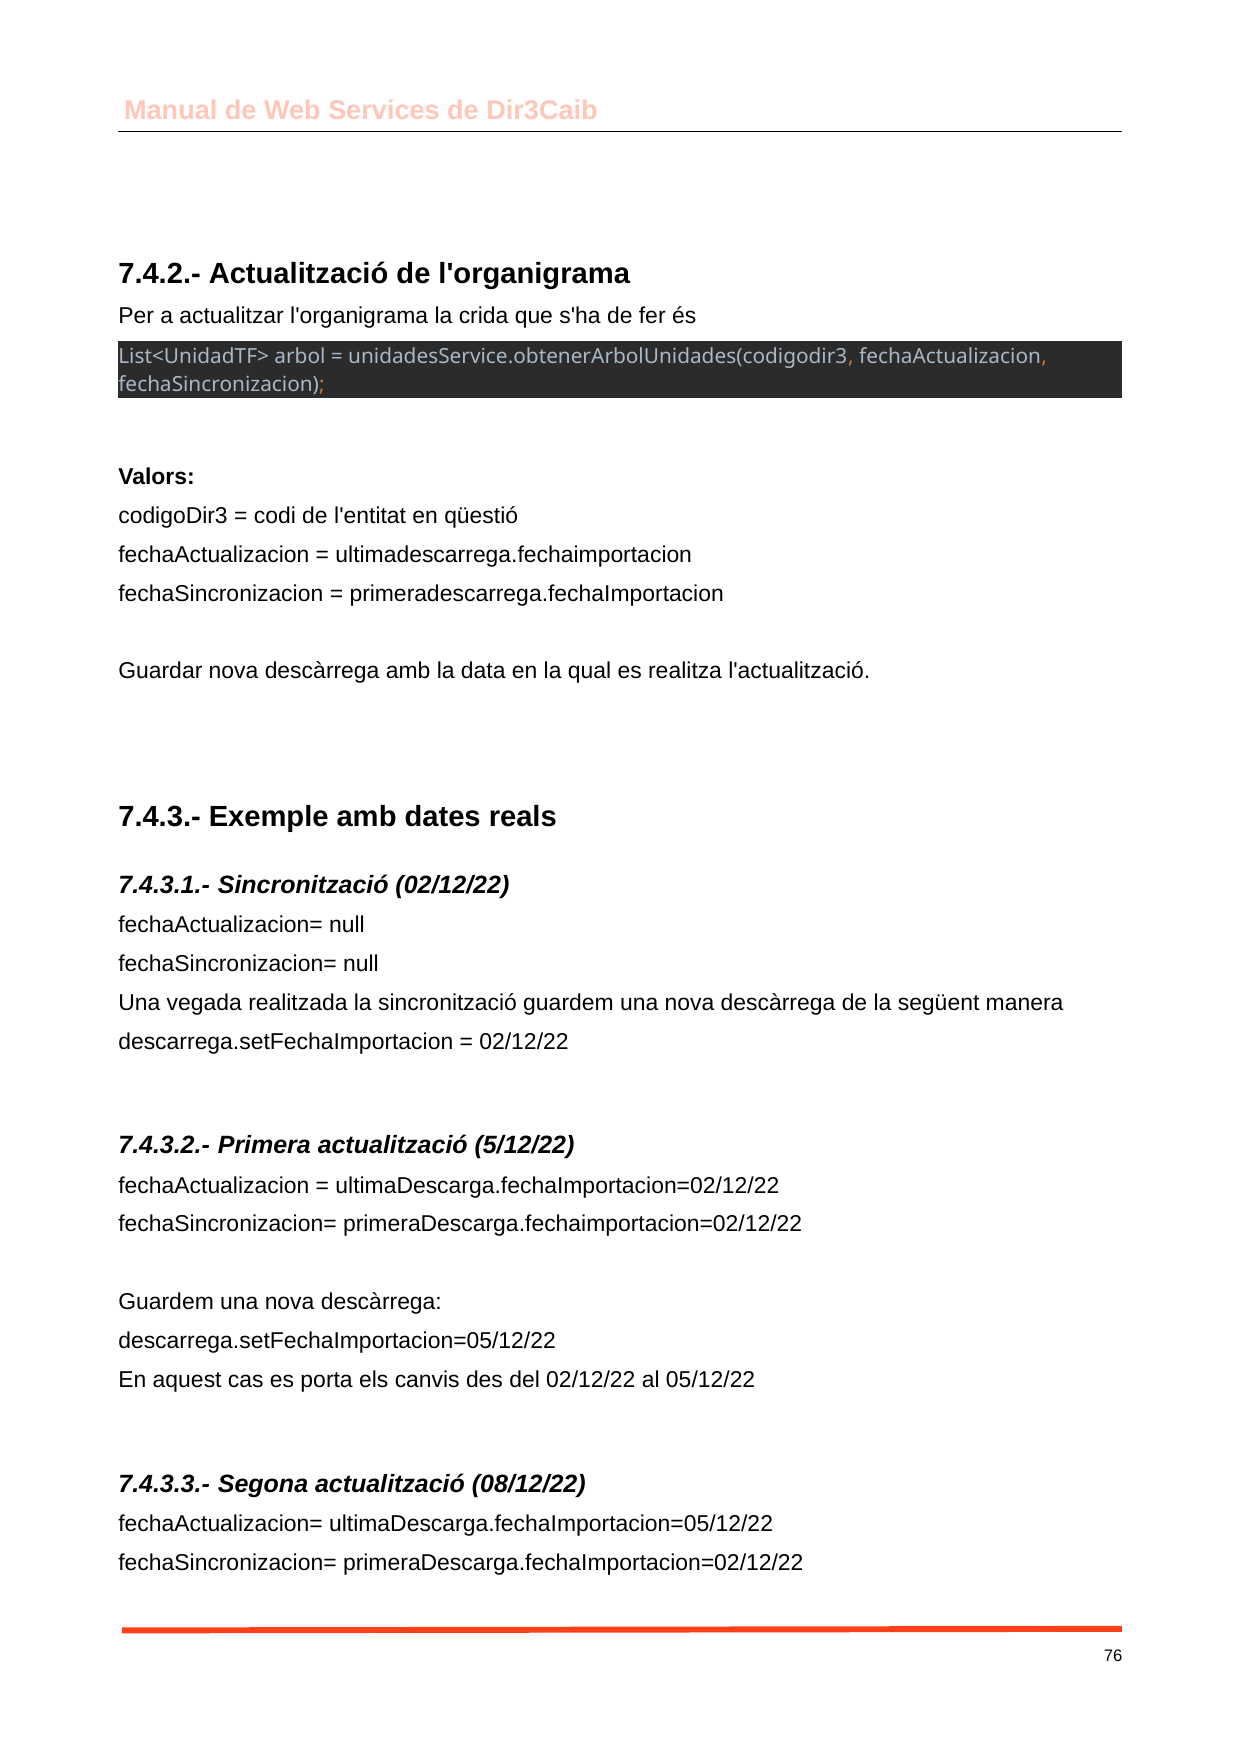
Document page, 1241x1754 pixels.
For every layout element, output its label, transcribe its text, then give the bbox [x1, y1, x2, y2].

text Valors: [118, 463, 1122, 489]
text Guardar nova descàrrega amb la data en la qual es realitza l'actualització. [118, 657, 1122, 683]
text fechaActualizacion= null [118, 911, 1122, 937]
text descarrega.setFechaImportacion=05/12/22 [118, 1327, 1122, 1353]
text Guardem una nova descàrrega: [118, 1288, 1122, 1314]
subtitle Sincronització (02/12/22) [118, 870, 1122, 898]
text fechaActualizacion= ultimaDescarga.fechaImportacion=05/12/22 [118, 1510, 1122, 1536]
text fechaActualizacion = ultimaDescarga.fechaImportacion=02/12/22 [118, 1172, 1122, 1198]
text fechaSincronizacion= primeraDescarga.fechaImportacion=02/12/22 [118, 1549, 1122, 1575]
text fechaSincronizacion= primeraDescarga.fechaimportacion=02/12/22 [118, 1210, 1122, 1237]
text fechaSincronizacion= null [118, 950, 1122, 976]
text En aquest cas es porta els canvis des del 02/12/22 al 05/12/22 [118, 1366, 1122, 1392]
text fechaActualizacion = ultimadescarrega.fechaimportacion [118, 541, 1122, 567]
subtitle Actualització de l'organigrama [118, 256, 1122, 289]
subtitle Exemple amb dates reals [118, 799, 1122, 832]
text codigoDir3 = codi de l'entitat en qüestió [118, 502, 1122, 528]
text fechaSincronizacion = primeradescarrega.fechaImportacion [118, 579, 1122, 606]
subtitle Primera actualització (5/12/22) [118, 1130, 1122, 1159]
text descarrega.setFechaImportacion = 02/12/22 [118, 1028, 1122, 1054]
text Una vegada realitzada la sincronització guardem una nova descàrrega de la següent manera [118, 989, 1122, 1015]
text List<UnidadTF> arbol = unidadesService.obtenerArbolUnidades(codigodir3, fechaActualizacion, fechaSincronizacion); [118, 341, 1122, 398]
subtitle Segona actualització (08/12/22) [118, 1468, 1122, 1497]
text Per a actualitzar l'organigrama la crida que s'ha de fer és [118, 302, 1122, 328]
